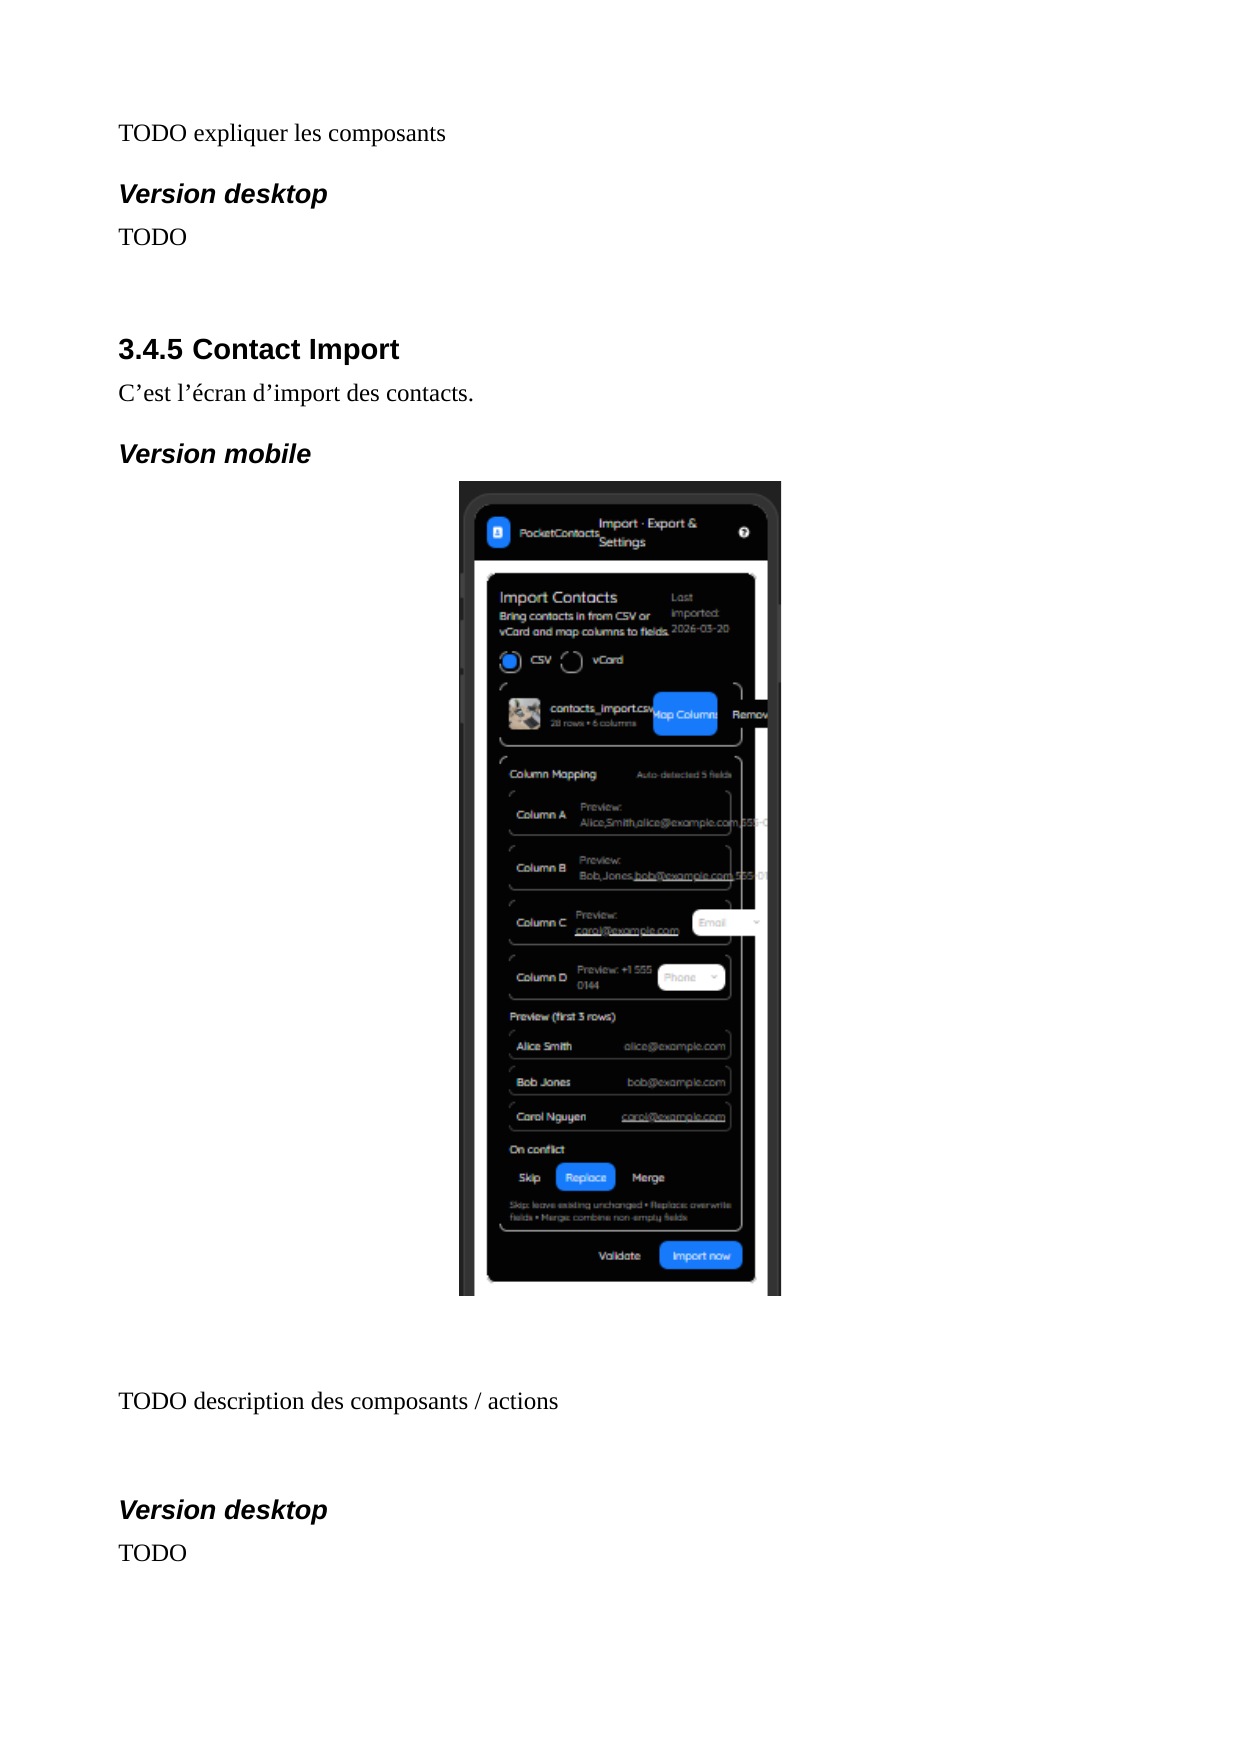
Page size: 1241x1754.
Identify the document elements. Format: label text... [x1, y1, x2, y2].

subtitle Version desktop [118, 178, 1122, 209]
text TODO expliquer les composants [118, 118, 1122, 147]
subtitle Version mobile [118, 438, 1122, 469]
subtitle Version desktop [118, 1494, 1122, 1525]
text TODO [118, 1538, 1122, 1566]
text TODO [118, 222, 1122, 251]
subtitle Contact Import [118, 332, 1122, 365]
picture [459, 481, 782, 1296]
text TODO description des composants / actions [118, 1386, 1122, 1415]
text C’est l’écran d’import des contacts. [118, 378, 1122, 407]
